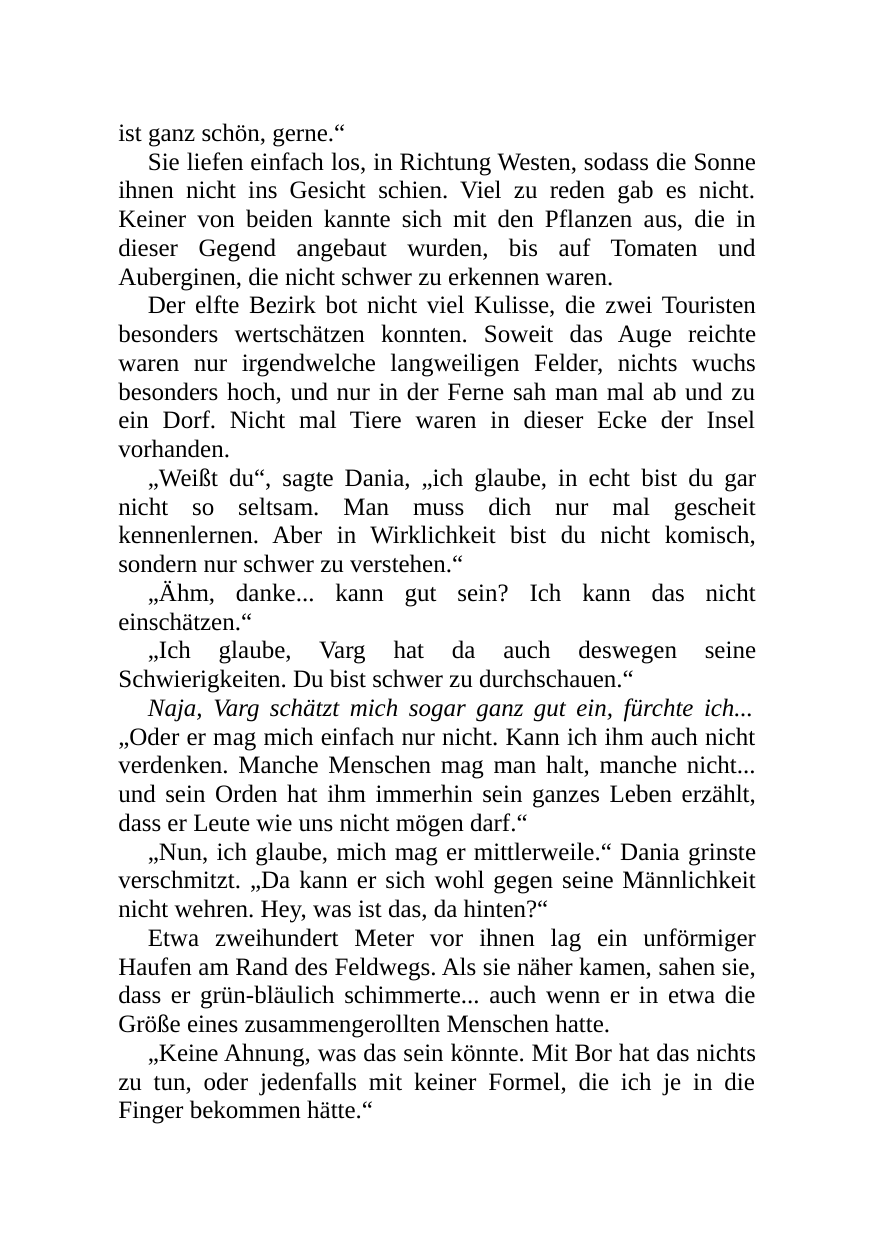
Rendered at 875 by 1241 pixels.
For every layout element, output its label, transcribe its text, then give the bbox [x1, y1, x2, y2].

text Naja, Varg schätzt mich sogar ganz gut ein, fürchte ich... „Oder er mag mich einfach nur nicht. Kann ich ihm auch nicht verdenken. Manche Menschen mag man halt, manche nicht... und sein Orden hat ihm immerhin sein ganzes Leben erzählt, dass er Leute wie uns nicht mögen darf.“ [118, 693, 756, 837]
text „Keine Ahnung, was das sein könnte. Mit Bor hat das nichts zu tun, oder jedenfalls mit keiner Formel, die ich je in die Finger bekommen hätte.“ [118, 1038, 756, 1124]
text „Ähm, danke... kann gut sein? Ich kann das nicht einschätzen.“ [118, 578, 756, 636]
text Sie liefen einfach los, in Richtung Westen, sodass die Sonne ihnen nicht ins Gesicht schien. Viel zu reden gab es nicht. Keiner von beiden kannte sich mit den Pflanzen aus, die in dieser Gegend angebaut wurden, bis auf Tomaten und Auberginen, die nicht schwer zu erkennen waren. [118, 147, 756, 291]
text „Weißt du“, sagte Dania, „ich glaube, in echt bist du gar nicht so seltsam. Man muss dich nur mal gescheit kennenlernen. Aber in Wirklichkeit bist du nicht komisch, sondern nur schwer zu verstehen.“ [118, 463, 756, 578]
text ist ganz schön, gerne.“ [118, 118, 756, 147]
text Der elfte Bezirk bot nicht viel Kulisse, die zwei Touristen besonders wertschätzen konnten. Soweit das Auge reichte waren nur irgendwelche langweiligen Felder, nichts wuchs besonders hoch, und nur in der Ferne sah man mal ab und zu ein Dorf. Nicht mal Tiere waren in dieser Ecke der Insel vorhanden. [118, 291, 756, 463]
text „Ich glaube, Varg hat da auch deswegen seine Schwierigkeiten. Du bist schwer zu durchschauen.“ [118, 636, 756, 693]
text Etwa zweihundert Meter vor ihnen lag ein unförmiger Haufen am Rand des Feldwegs. Als sie näher kamen, sahen sie, dass er grün-bläulich schimmerte... auch wenn er in etwa die Größe eines zusammengerollten Menschen hatte. [118, 923, 756, 1038]
text „Nun, ich glaube, mich mag er mittlerweile.“ Dania grinste verschmitzt. „Da kann er sich wohl gegen seine Männlichkeit nicht wehren. Hey, was ist das, da hinten?“ [118, 837, 756, 923]
